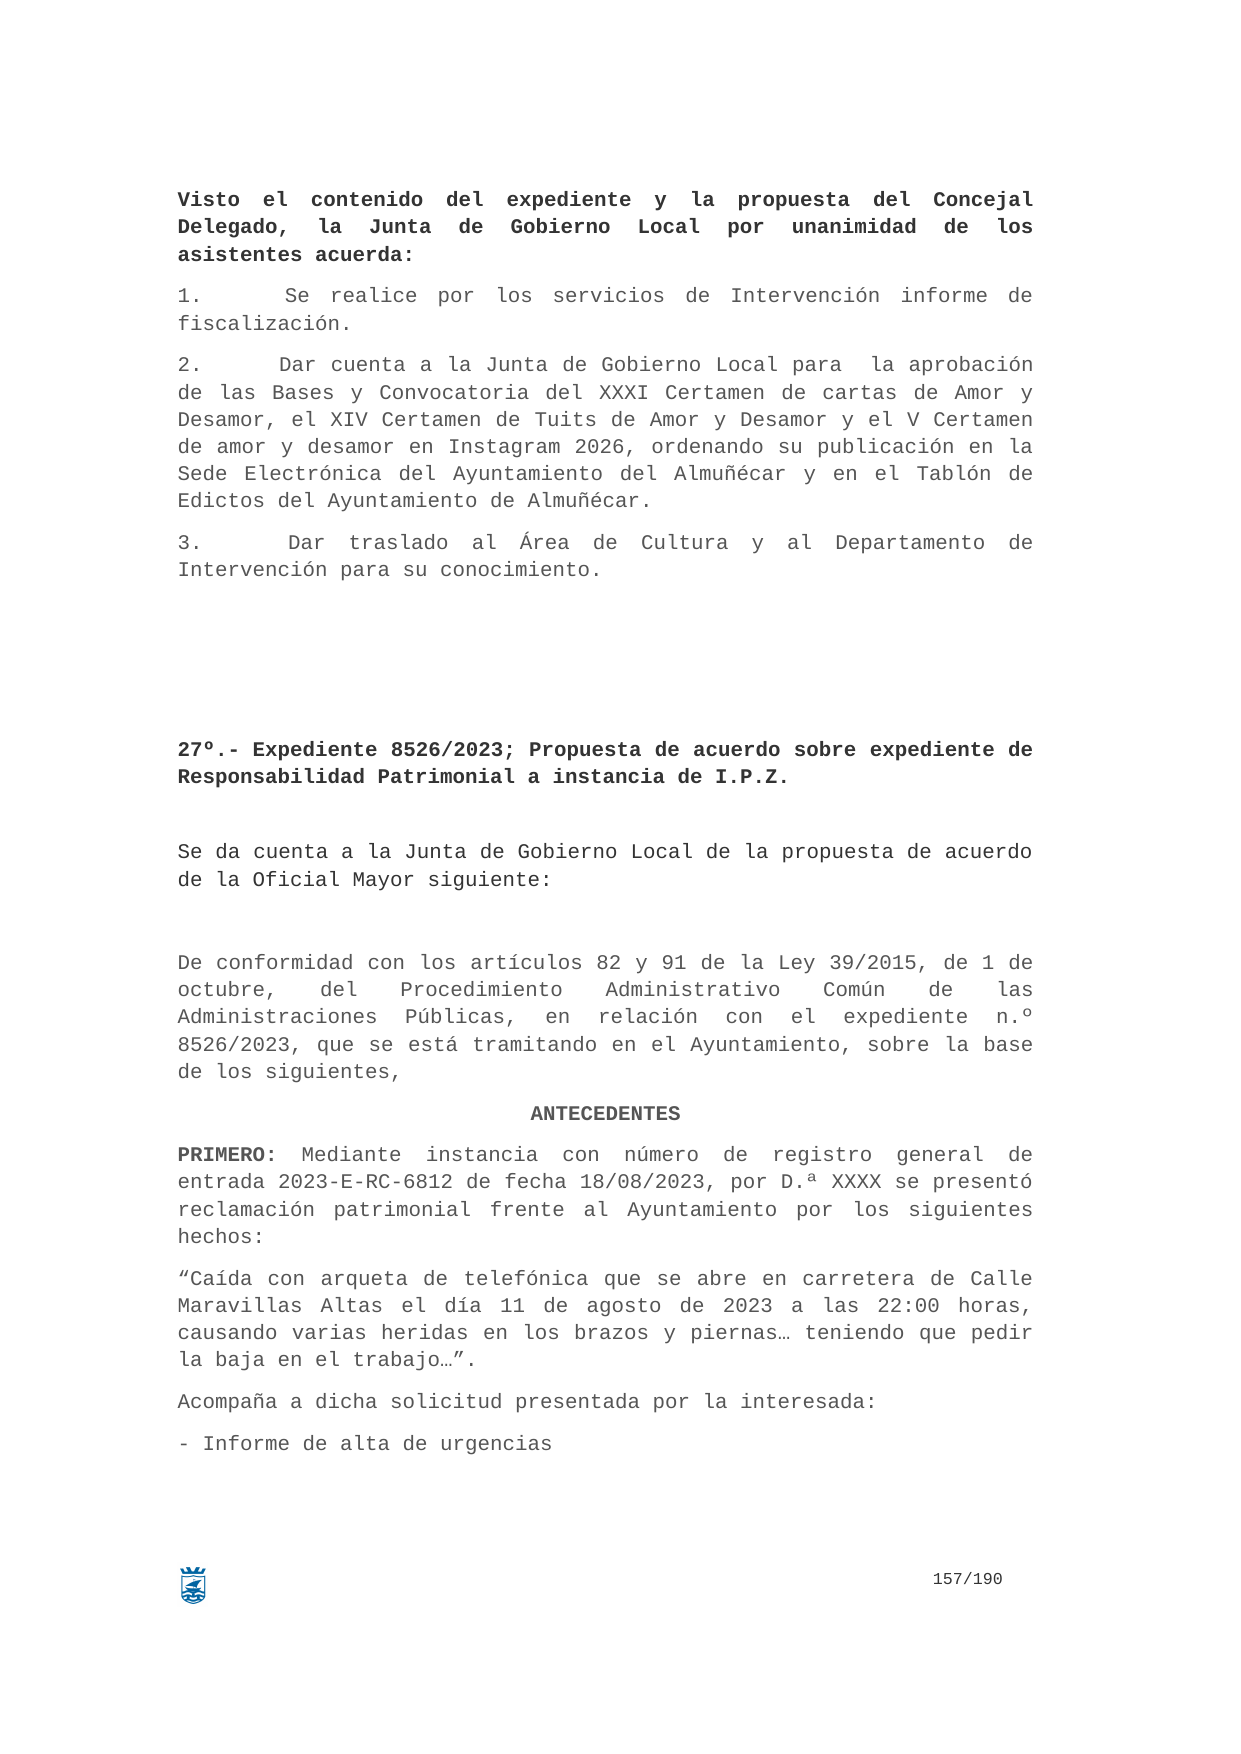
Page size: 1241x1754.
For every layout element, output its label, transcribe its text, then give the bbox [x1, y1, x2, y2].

text Acompaña a dicha solicitud presentada por la interesada: [177, 1391, 1033, 1415]
text PRIMERO: Mediante instancia con número de registro general de entrada 2023-E-RC-6812 de fecha 18/08/2023, por D.ª XXXX se presentó reclamación patrimonial frente al Ayuntamiento por los siguientes hechos: [177, 1144, 1033, 1249]
subtitle Expediente 8526/2023; Propuesta de acuerdo sobre expediente de Responsabilidad Patrimonial a instancia de I.P.Z. [177, 739, 1033, 790]
text 1. Se realice por los servicios de Intervención informe de fiscalización. [177, 286, 1033, 336]
text ANTECEDENTES [177, 1103, 1033, 1126]
text 2. Dar cuenta a la Junta de Gobierno Local para la aprobación de las Bases y Convocatoria del XXXI Certamen de cartas de Amor y Desamor, el XIV Certamen de Tuits de Amor y Desamor y el V Certamen de amor y desamor en Instagram 2026, ordenando su publicación en la Sede Electrónica del Ayuntamiento del Almuñécar y en el Tablón de Edictos del Ayuntamiento de Almuñécar. [177, 354, 1033, 514]
text Visto el contenido del expediente y la propuesta del Concejal Delegado, la Junta de Gobierno Local por unanimidad de los asistentes acuerda: [177, 189, 1033, 267]
text De conformidad con los artículos 82 y 91 de la Ley 39/2015, de 1 de octubre, del Procedimiento Administrativo Común de las Administraciones Públicas, en relación con el expediente n.º 8526/2023, que se está tramitando en el Ayuntamiento, sobre la base de los siguientes, [177, 952, 1033, 1084]
picture [177, 1562, 208, 1607]
text Se da cuenta a la Junta de Gobierno Local de la propuesta de acuerdo de la Oficial Mayor siguiente: [177, 841, 1033, 892]
text “Caída con arqueta de telefónica que se abre en carretera de Calle Maravillas Altas el día 11 de agosto de 2023 a las 22:00 horas, causando varias heridas en los brazos y piernas… teniendo que pedir la baja en el trabajo…”. [177, 1268, 1033, 1373]
text 3. Dar traslado al Área de Cultura y al Departamento de Intervención para su conocimiento. [177, 532, 1033, 583]
text - Informe de alta de urgencias [177, 1433, 1033, 1456]
